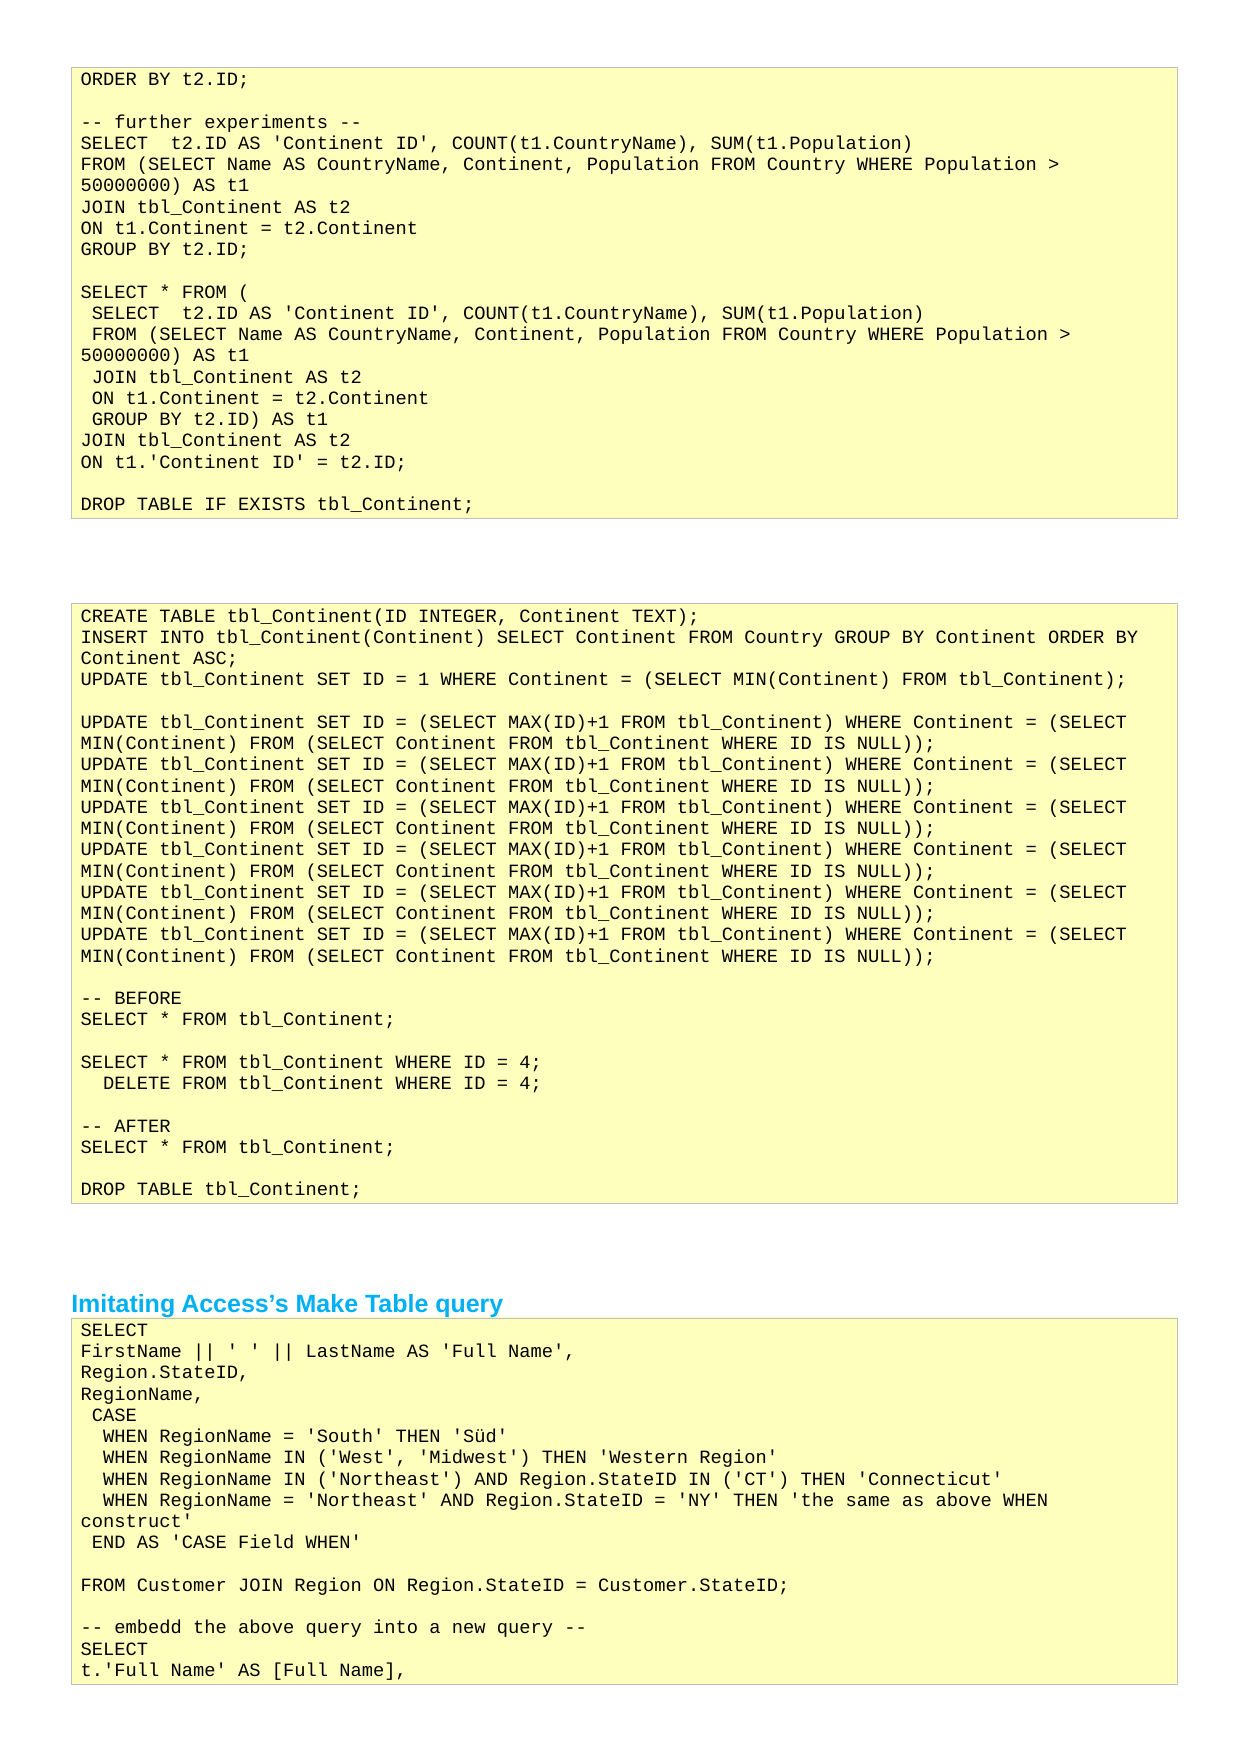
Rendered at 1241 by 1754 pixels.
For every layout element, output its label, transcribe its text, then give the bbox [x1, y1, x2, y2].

text FirstName || ' ' || LastName AS 'Full Name', [72, 1339, 1177, 1360]
text SELECT * FROM tbl_Continent WHERE ID = 4; [72, 1049, 1177, 1071]
text DROP TABLE IF EXISTS tbl_Continent; [72, 492, 1177, 518]
text UPDATE tbl_Continent SET ID = (SELECT MAX(ID)+1 FROM tbl_Continent) WHERE Continent = (SELECT MIN(Continent) FROM (SELECT Continent FROM tbl_Continent WHERE ID IS NULL)); [72, 922, 1177, 964]
text WHEN RegionName IN ('West', 'Midwest') THEN 'Western Region' [72, 1445, 1177, 1466]
text FROM (SELECT Name AS CountryName, Continent, Population FROM Country WHERE Population > 50000000) AS t1 [72, 322, 1177, 364]
text UPDATE tbl_Continent SET ID = (SELECT MAX(ID)+1 FROM tbl_Continent) WHERE Continent = (SELECT MIN(Continent) FROM (SELECT Continent FROM tbl_Continent WHERE ID IS NULL)); [72, 752, 1177, 794]
text -- further experiments -- [72, 109, 1177, 131]
text SELECT [72, 1636, 1177, 1657]
text -- embedd the above query into a new query -- [72, 1615, 1177, 1636]
text -- AFTER [72, 1113, 1177, 1134]
text ON t1.'Continent ID' = t2.ID; [72, 449, 1177, 471]
text CREATE TABLE tbl_Continent(ID INTEGER, Continent TEXT); [72, 604, 1177, 624]
text UPDATE tbl_Continent SET ID = (SELECT MAX(ID)+1 FROM tbl_Continent) WHERE Continent = (SELECT MIN(Continent) FROM (SELECT Continent FROM tbl_Continent WHERE ID IS NULL)); [72, 709, 1177, 752]
text UPDATE tbl_Continent SET ID = (SELECT MAX(ID)+1 FROM tbl_Continent) WHERE Continent = (SELECT MIN(Continent) FROM (SELECT Continent FROM tbl_Continent WHERE ID IS NULL)); [72, 794, 1177, 837]
text Region.StateID, [72, 1360, 1177, 1381]
title Imitating Access’s Make Table query [71, 1289, 1178, 1317]
text FROM (SELECT Name AS CountryName, Continent, Population FROM Country WHERE Population > 50000000) AS t1 [72, 152, 1177, 194]
text RegionName, [72, 1381, 1177, 1402]
text SELECT t2.ID AS 'Continent ID', COUNT(t1.CountryName), SUM(t1.Population) [72, 301, 1177, 322]
text UPDATE tbl_Continent SET ID = (SELECT MAX(ID)+1 FROM tbl_Continent) WHERE Continent = (SELECT MIN(Continent) FROM (SELECT Continent FROM tbl_Continent WHERE ID IS NULL)); [72, 837, 1177, 879]
text GROUP BY t2.ID; [72, 237, 1177, 258]
text DROP TABLE tbl_Continent; [72, 1177, 1177, 1203]
text SELECT t2.ID AS 'Continent ID', COUNT(t1.CountryName), SUM(t1.Population) [72, 131, 1177, 152]
text JOIN tbl_Continent AS t2 [72, 428, 1177, 449]
text WHEN RegionName IN ('Northeast') AND Region.StateID IN ('CT') THEN 'Connecticut' [72, 1466, 1177, 1487]
text SELECT * FROM ( [72, 279, 1177, 301]
text JOIN tbl_Continent AS t2 [72, 194, 1177, 216]
text SELECT [72, 1319, 1177, 1339]
text ON t1.Continent = t2.Continent [72, 216, 1177, 237]
text ON t1.Continent = t2.Continent [72, 386, 1177, 407]
text CASE [72, 1402, 1177, 1424]
text FROM Customer JOIN Region ON Region.StateID = Customer.StateID; [72, 1572, 1177, 1594]
text UPDATE tbl_Continent SET ID = 1 WHERE Continent = (SELECT MIN(Continent) FROM tbl_Continent); [72, 667, 1177, 688]
text JOIN tbl_Continent AS t2 [72, 364, 1177, 386]
text END AS 'CASE Field WHEN' [72, 1530, 1177, 1551]
text SELECT * FROM tbl_Continent; [72, 1134, 1177, 1156]
text INSERT INTO tbl_Continent(Continent) SELECT Continent FROM Country GROUP BY Continent ORDER BY Continent ASC; [72, 624, 1177, 667]
text t.'Full Name' AS [Full Name], [72, 1657, 1177, 1684]
text -- BEFORE [72, 986, 1177, 1007]
text WHEN RegionName = 'Northeast' AND Region.StateID = 'NY' THEN 'the same as above WHEN construct' [72, 1487, 1177, 1530]
text ORDER BY t2.ID; [72, 68, 1177, 88]
text SELECT * FROM tbl_Continent; [72, 1007, 1177, 1028]
text DELETE FROM tbl_Continent WHERE ID = 4; [72, 1071, 1177, 1092]
text GROUP BY t2.ID) AS t1 [72, 407, 1177, 428]
text WHEN RegionName = 'South' THEN 'Süd' [72, 1424, 1177, 1445]
text UPDATE tbl_Continent SET ID = (SELECT MAX(ID)+1 FROM tbl_Continent) WHERE Continent = (SELECT MIN(Continent) FROM (SELECT Continent FROM tbl_Continent WHERE ID IS NULL)); [72, 879, 1177, 922]
